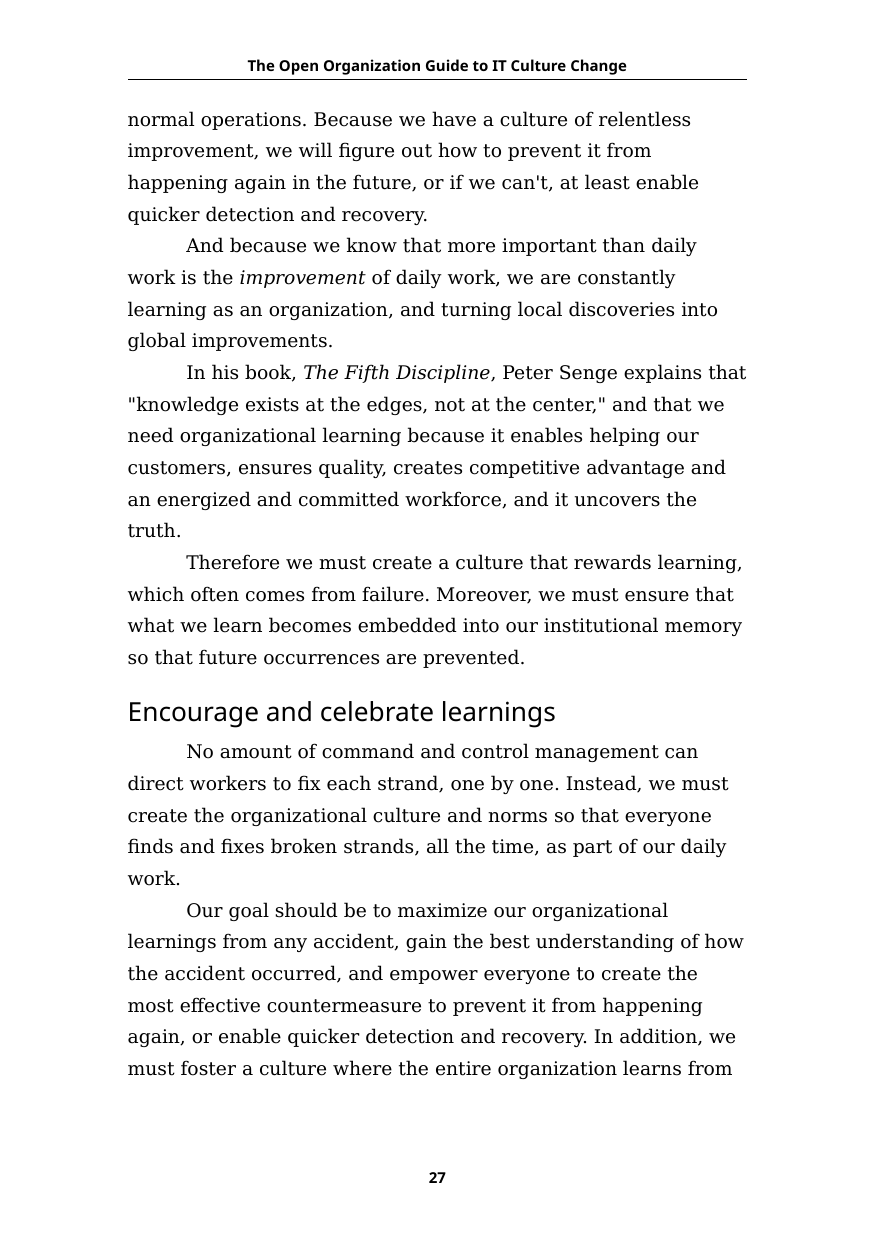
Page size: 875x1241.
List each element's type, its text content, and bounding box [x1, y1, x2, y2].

text Therefore we must create a culture that rewards learning, which often comes from failure. Moreover, we must ensure that what we learn becomes embedded into our institutional memory so that future occurrences are prevented. [127, 552, 747, 669]
text In his book, The Fifth Discipline, Peter Senge explains that "knowledge exists at the edges, not at the center," and that we need organizational learning because it enables helping our customers, ensures quality, creates competitive advantage and an energized and committed workforce, and it uncovers the truth. [127, 362, 747, 542]
text No amount of command and control management can direct workers to fix each strand, one by one. Instead, we must create the organizational culture and norms so that everyone finds and fixes broken strands, all the time, as part of our daily work. [127, 742, 747, 890]
subtitle Encourage and celebrate learnings [127, 693, 747, 729]
text And because we know that more important than daily work is the improvement of daily work, we are constantly learning as an organization, and turning local discoveries into global improvements. [127, 235, 747, 352]
text Our goal should be to maximize our organizational learnings from any accident, gain the best understanding of how the accident occurred, and empower everyone to create the most effective countermeasure to prevent it from happening again, or enable quicker detection and recovery. In addition, we must foster a culture where the entire organization learns from [127, 900, 747, 1080]
text normal operations. Because we have a culture of relentless improvement, we will figure out how to prevent it from happening again in the future, or if we can't, at least enable quicker detection and recovery. [127, 109, 747, 226]
